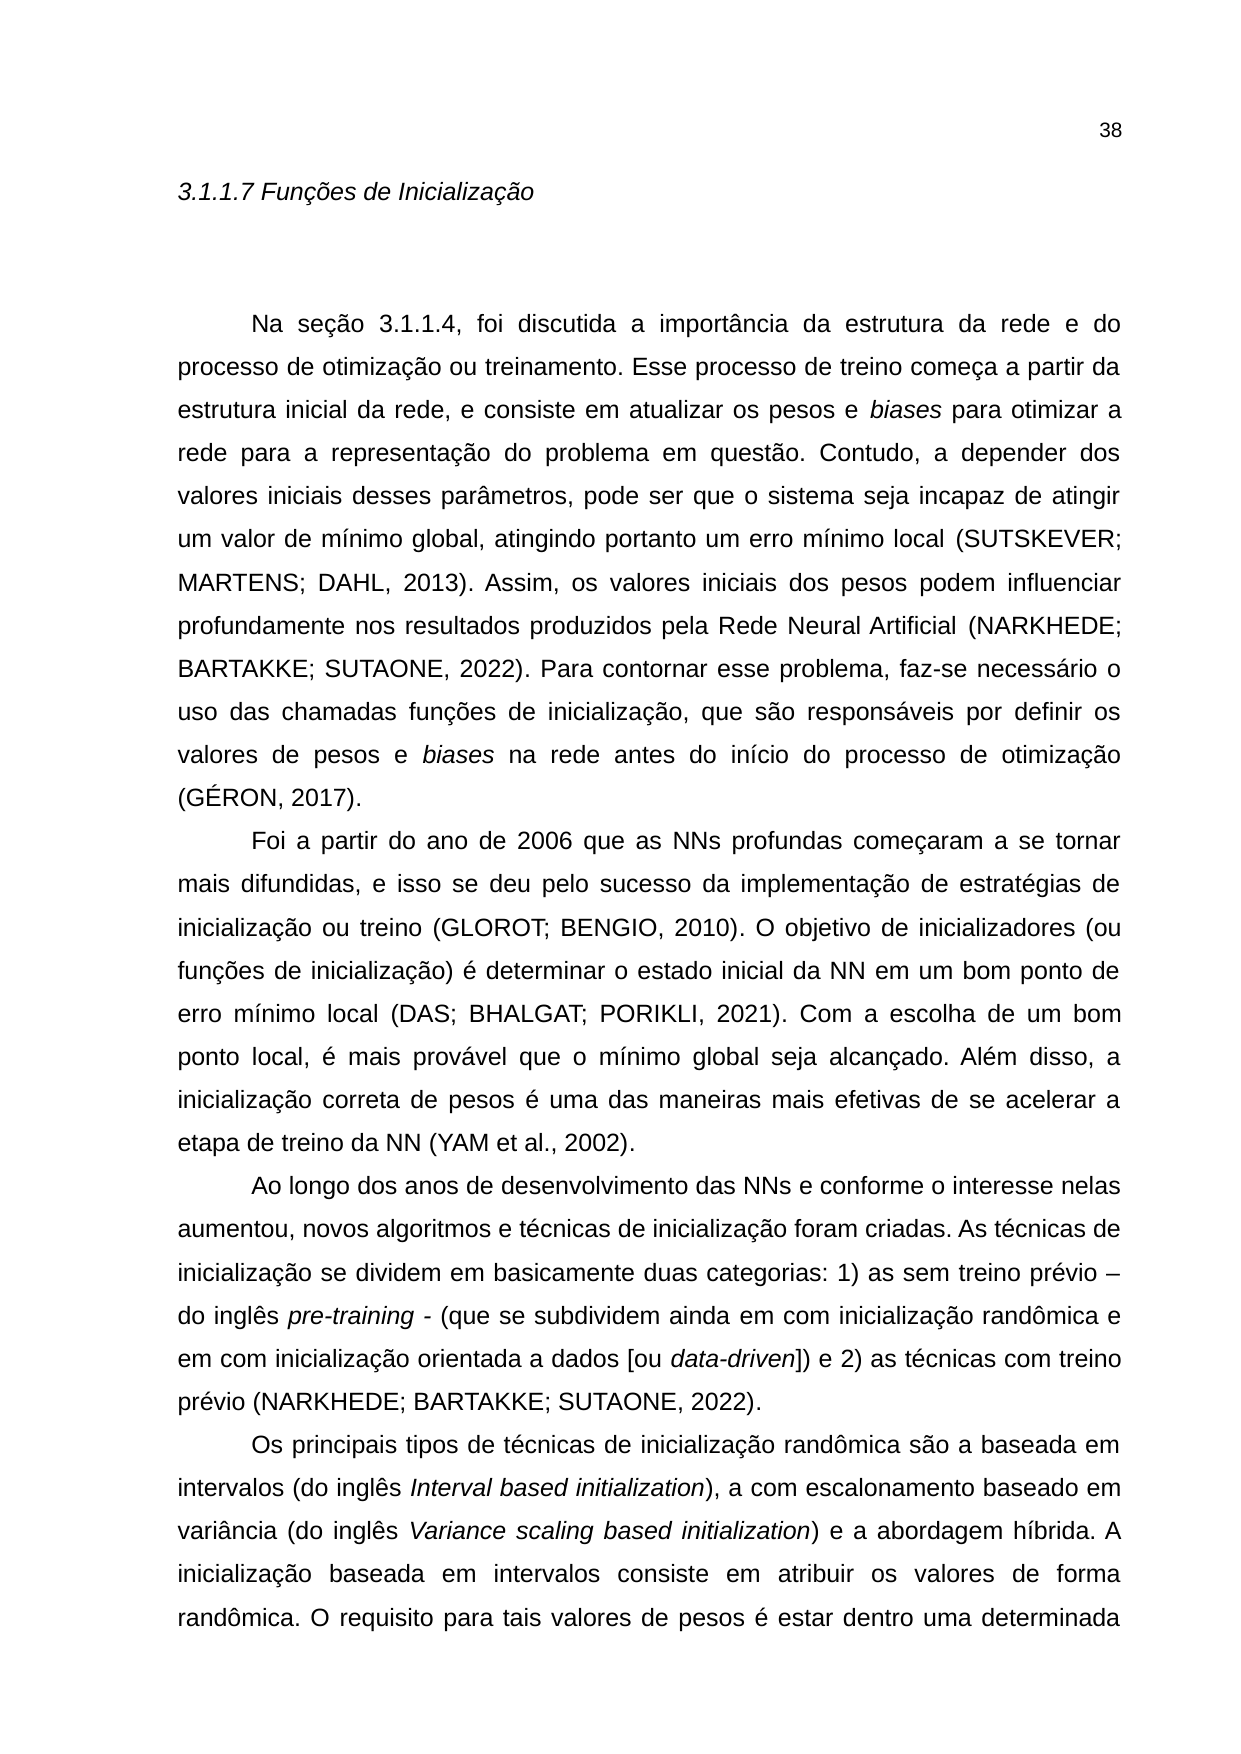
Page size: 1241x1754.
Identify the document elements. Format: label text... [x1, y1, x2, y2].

text Ao longo dos anos de desenvolvimento das NNs e conforme o interesse nelas aumentou, novos algoritmos e técnicas de inicialização foram criadas. As técnicas de inicialização se dividem em basicamente duas categorias: 1) as sem treino prévio – do inglês pre-training - (que se subdividem ainda em com inicialização randômica e em com inicialização orientada a dados [ou data-driven]) e 2) as técnicas com treino prévio (NARKHEDE; BARTAKKE; SUTAONE, 2022). [177, 1171, 1122, 1416]
text Na seção 3.1.1.4, foi discutida a importância da estrutura da rede e do processo de otimização ou treinamento. Esse processo de treino começa a partir da estrutura inicial da rede, e consiste em atualizar os pesos e biases para otimizar a rede para a representação do problema em questão. Contudo, a depender dos valores iniciais desses parâmetros, pode ser que o sistema seja incapaz de atingir um valor de mínimo global, atingindo portanto um erro mínimo local (SUTSKEVER; MARTENS; DAHL, 2013). Assim, os valores iniciais dos pesos podem influenciar profundamente nos resultados produzidos pela Rede Neural Artificial (NARKHEDE; BARTAKKE; SUTAONE, 2022). Para contornar esse problema, faz-se necessário o uso das chamadas funções de inicialização, que são responsáveis por definir os valores de pesos e biases na rede antes do início do processo de otimização (GÉRON, 2017). [177, 309, 1122, 812]
text Os principais tipos de técnicas de inicialização randômica são a baseada em intervalos (do inglês Interval based initialization), a com escalonamento baseado em variância (do inglês Variance scaling based initialization) e a abordagem híbrida. A inicialização baseada em intervalos consiste em atribuir os valores de forma randômica. O requisito para tais valores de pesos é estar dentro uma determinada [177, 1430, 1122, 1631]
subtitle Funções de Inicialização [177, 177, 1122, 206]
text Foi a partir do ano de 2006 que as NNs profundas começaram a se tornar mais difundidas, e isso se deu pelo sucesso da implementação de estratégias de inicialização ou treino (GLOROT; BENGIO, 2010). O objetivo de inicializadores (ou funções de inicialização) é determinar o estado inicial da NN em um bom ponto de erro mínimo local (DAS; BHALGAT; PORIKLI, 2021). Com a escolha de um bom ponto local, é mais provável que o mínimo global seja alcançado. Além disso, a inicialização correta de pesos é uma das maneiras mais efetivas de se acelerar a etapa de treino da NN (YAM et al., 2002). [177, 826, 1122, 1157]
